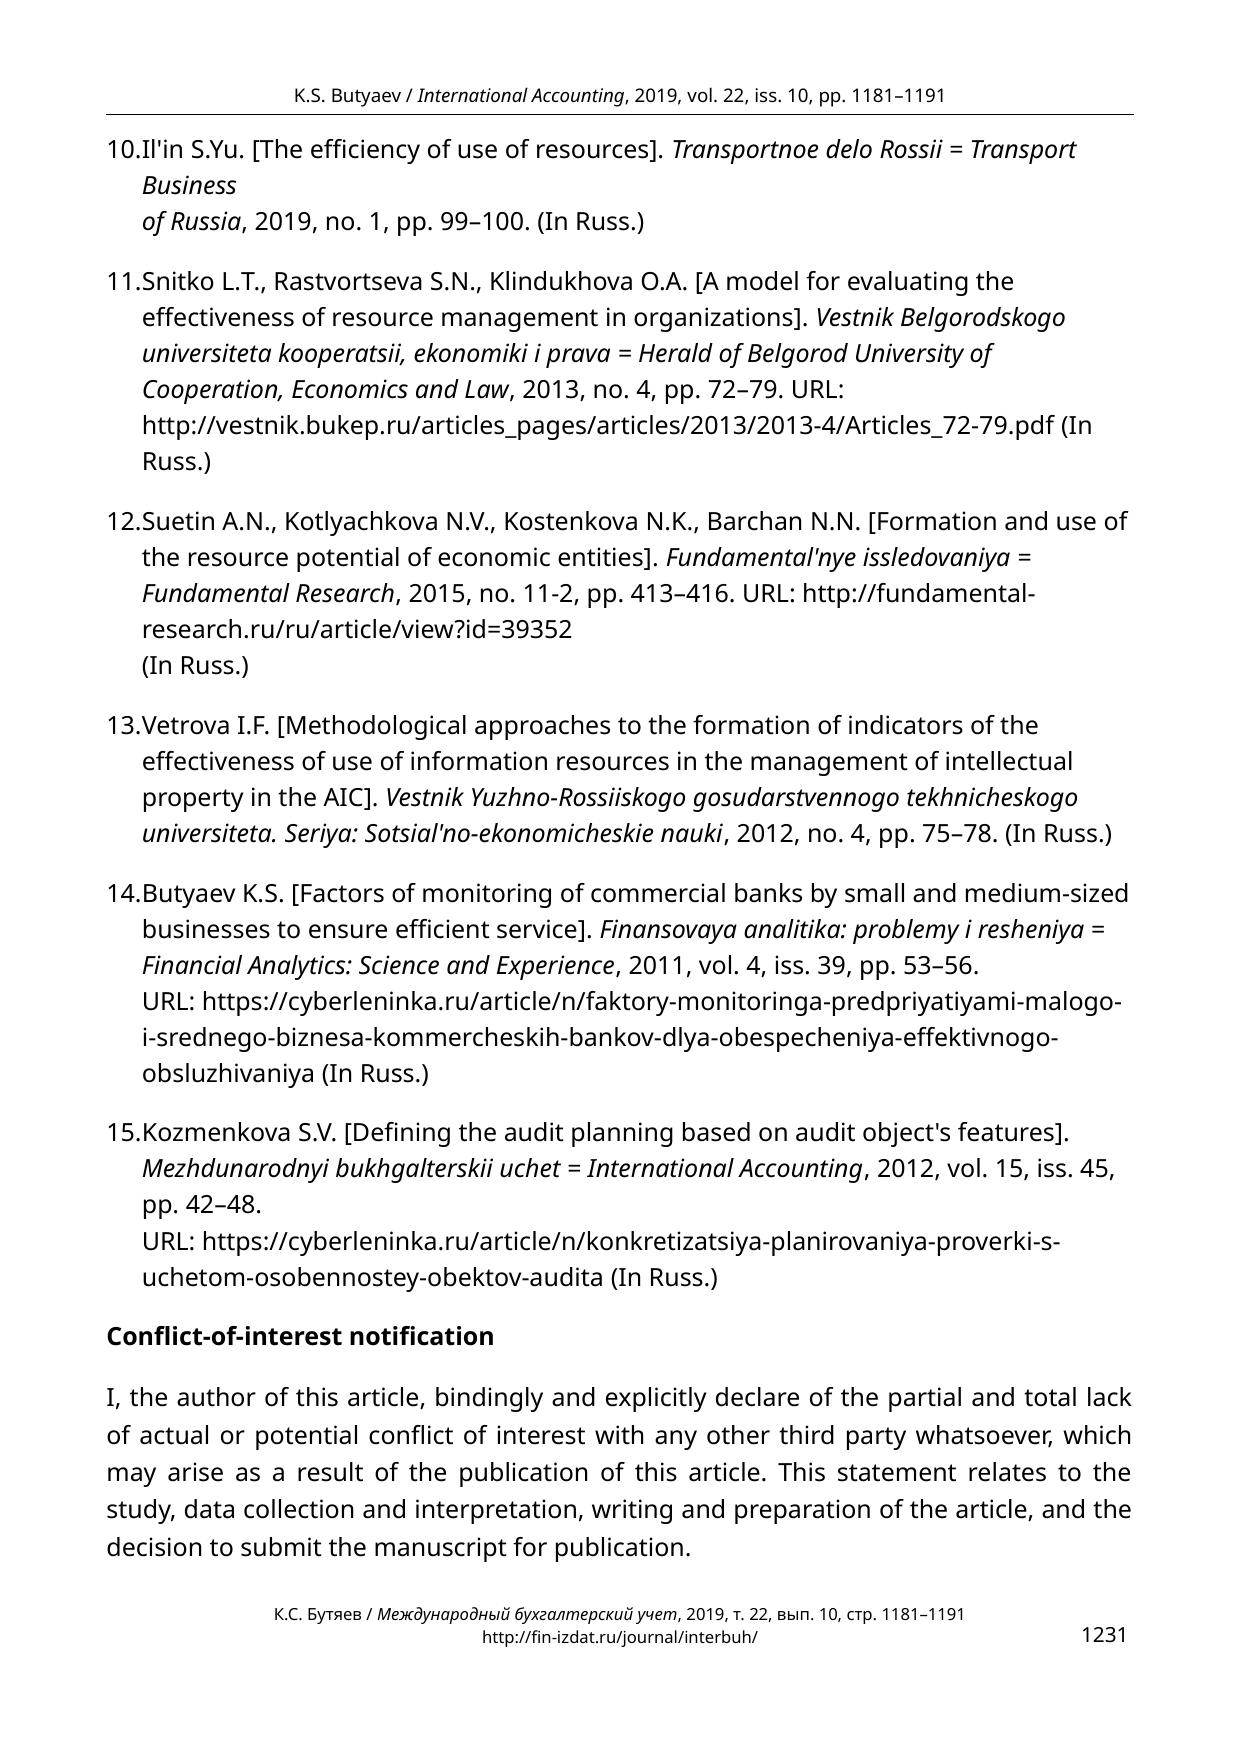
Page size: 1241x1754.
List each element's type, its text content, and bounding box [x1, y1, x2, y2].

list Snitko L.Т., Rastvortseva S.N., Klindukhova О.A. [A model for evaluating the effectiveness of resource management in organizations]. Vestnik Belgorodskogo universiteta kooperatsii, ekonomiki i prava = Herald of Belgorod University of Cooperation, Economics and Law, 2013, no. 4, pp. 72–79. URL: http://vestnik.bukep.ru/articles_pages/articles/2013/2013-4/Articles_72-79.pdf (In Russ.) [106, 264, 1134, 478]
list Kozmenkova S.V. [Defining the audit planning based on audit object's features]. Mezhdunarodnyi bukhgalterskii uchet = International Accounting, 2012, vol. 15, iss. 45, pp. 42–48. URL: https://cyberleninka.ru/article/n/konkretizatsiya-planirovaniya-proverki-s-uchetom-osobennostey-obektov-audita (In Russ.) [106, 1115, 1134, 1293]
list Vetrova I.F. [Methodological approaches to the formation of indicators of the effectiveness of use of information resources in the management of intellectual property in the AIC]. Vestnik Yuzhno-Rossiiskogo gosudarstvennogo tekhnicheskogo universiteta. Seriya: Sotsial'no-ekonomicheskie nauki, 2012, no. 4, pp. 75–78. (In Russ.) [106, 707, 1134, 849]
text Conflict-of-interest notification [106, 1319, 1134, 1353]
list Suetin А.N., Kotlyachkova N.V., Kostenkova N.K., Barchan N.N. [Formation and use of the resource potential of economic entities]. Fundamental'nye issledovaniya = Fundamental Research, 2015, no. 11-2, pp. 413–416. URL: http://fundamental-research.ru/ru/article/view?id=39352 (In Russ.) [106, 503, 1134, 682]
text I, the author of this article, bindingly and explicitly declare of the partial and total lack of actual or potential conflict of interest with any other third party whatsoever, which may arise as a result of the publication of this article. This statement relates to the study, data collection and interpretation, writing and preparation of the article, and the decision to submit the manuscript for publication. [106, 1380, 1134, 1564]
list Butyaev K.S. [Factors of monitoring of commercial banks by small and medium-sized businesses to ensure efficient service]. Finansovaya analitika: problemy i resheniya = Financial Analytics: Science and Experience, 2011, vol. 4, iss. 39, pp. 53–56. URL: https://cyberleninka.ru/article/n/faktory-monitoringa-predpriyatiyami-malogo-i-srednego-biznesa-kommercheskih-bankov-dlya-obespecheniya-effektivnogo-obsluzhivaniya (In Russ.) [106, 875, 1134, 1089]
list Il'in S.Yu. [The efficiency of use of resources]. Transportnoe delo Rossii = Transport Business of Russia, 2019, no. 1, pp. 99–100. (In Russ.) [106, 132, 1134, 238]
